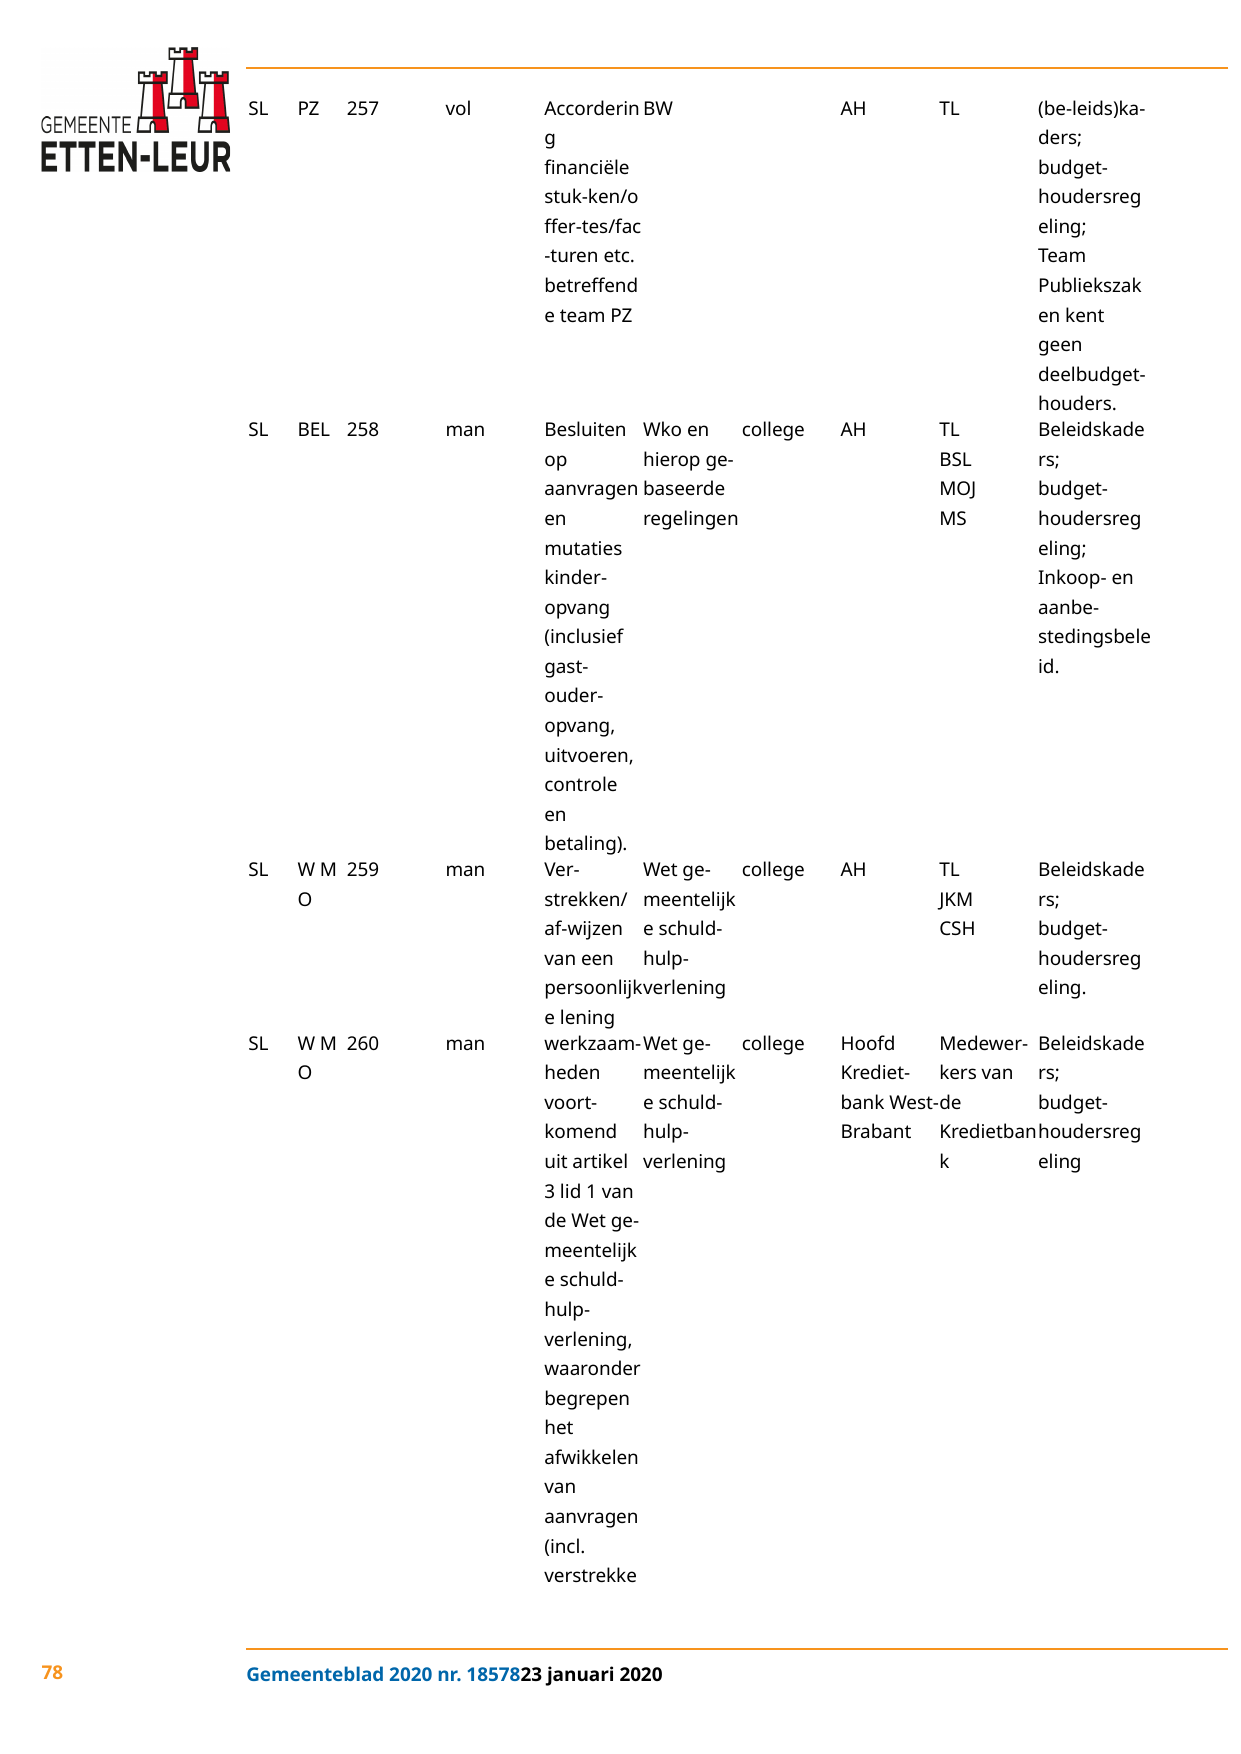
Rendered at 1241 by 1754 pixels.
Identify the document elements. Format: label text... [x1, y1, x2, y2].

table_cell (be-leids)ka-ders; budget-houdersregeling; Team Publiekszaken kent geen deelbudget-houders. [1038, 95, 1152, 416]
table_cell college [742, 856, 840, 1030]
table_cell Accordering financiële stuk-ken/offer-tes/fac-turen etc. betreffende team PZ [544, 95, 643, 416]
table_cell vol [445, 95, 544, 416]
table_cell [742, 95, 840, 416]
table_cell Wko en hierop ge-baseerde regelingen [643, 416, 742, 856]
picture [41, 47, 231, 172]
table_cell SL [248, 416, 297, 856]
table_cell SL [248, 856, 297, 1030]
table_cell man [445, 416, 544, 856]
table_cell [396, 95, 445, 416]
table_cell AH [840, 416, 939, 856]
table_cell 259 [347, 856, 396, 1030]
table_cell werkzaam-heden voort-komend uit artikel 3 lid 1 van de Wet ge-meentelijke schuld-hulp-verlening, waaronder begrepen het afwikkelen van aanvragen (incl. verstrekke [544, 1030, 643, 1588]
table_cell PZ [297, 95, 347, 416]
table_cell 260 [347, 1030, 396, 1588]
table_cell [396, 1030, 445, 1588]
table_cell Beleidskaders; budget-houdersregeling [1038, 1030, 1152, 1588]
table_cell man [445, 856, 544, 1030]
table_cell Medewer-kers van de Kredietbank [939, 1030, 1038, 1588]
table_cell TL JKM CSH [939, 856, 1038, 1030]
table_cell [396, 856, 445, 1030]
table_cell Ver-strekken/af-wijzen van een persoonlijke lening [544, 856, 643, 1030]
table_cell AH [840, 856, 939, 1030]
table_cell Wet ge-meentelijke schuld-hulp-verlening [643, 1030, 742, 1588]
table_cell AH [840, 95, 939, 416]
table_cell BW [643, 95, 742, 416]
table_cell 257 [347, 95, 396, 416]
table_cell SL [248, 95, 297, 416]
table_cell W M O [297, 1030, 347, 1588]
table_cell TL BSL MOJ MS [939, 416, 1038, 856]
table_cell BEL [297, 416, 347, 856]
table_cell Besluiten op aanvragen en mutaties kinder-opvang (inclusief gast-ouder-opvang, uitvoeren, controle en betaling). [544, 416, 643, 856]
table_cell 258 [347, 416, 396, 856]
table_cell college [742, 1030, 840, 1588]
table_cell college [742, 416, 840, 856]
table_cell SL [248, 1030, 297, 1588]
table_cell Beleidskaders; budget-houdersregeling. [1038, 856, 1152, 1030]
table_cell Beleidskaders; budget-houdersregeling; Inkoop- en aanbe-stedingsbeleid. [1038, 416, 1152, 856]
table_cell [396, 416, 445, 856]
table_cell man [445, 1030, 544, 1588]
table_cell Hoofd Krediet-bank West-Brabant [840, 1030, 939, 1588]
table_cell W M O [297, 856, 347, 1030]
table_cell Wet ge-meentelijke schuld-hulp-verlening [643, 856, 742, 1030]
table_cell TL [939, 95, 1038, 416]
